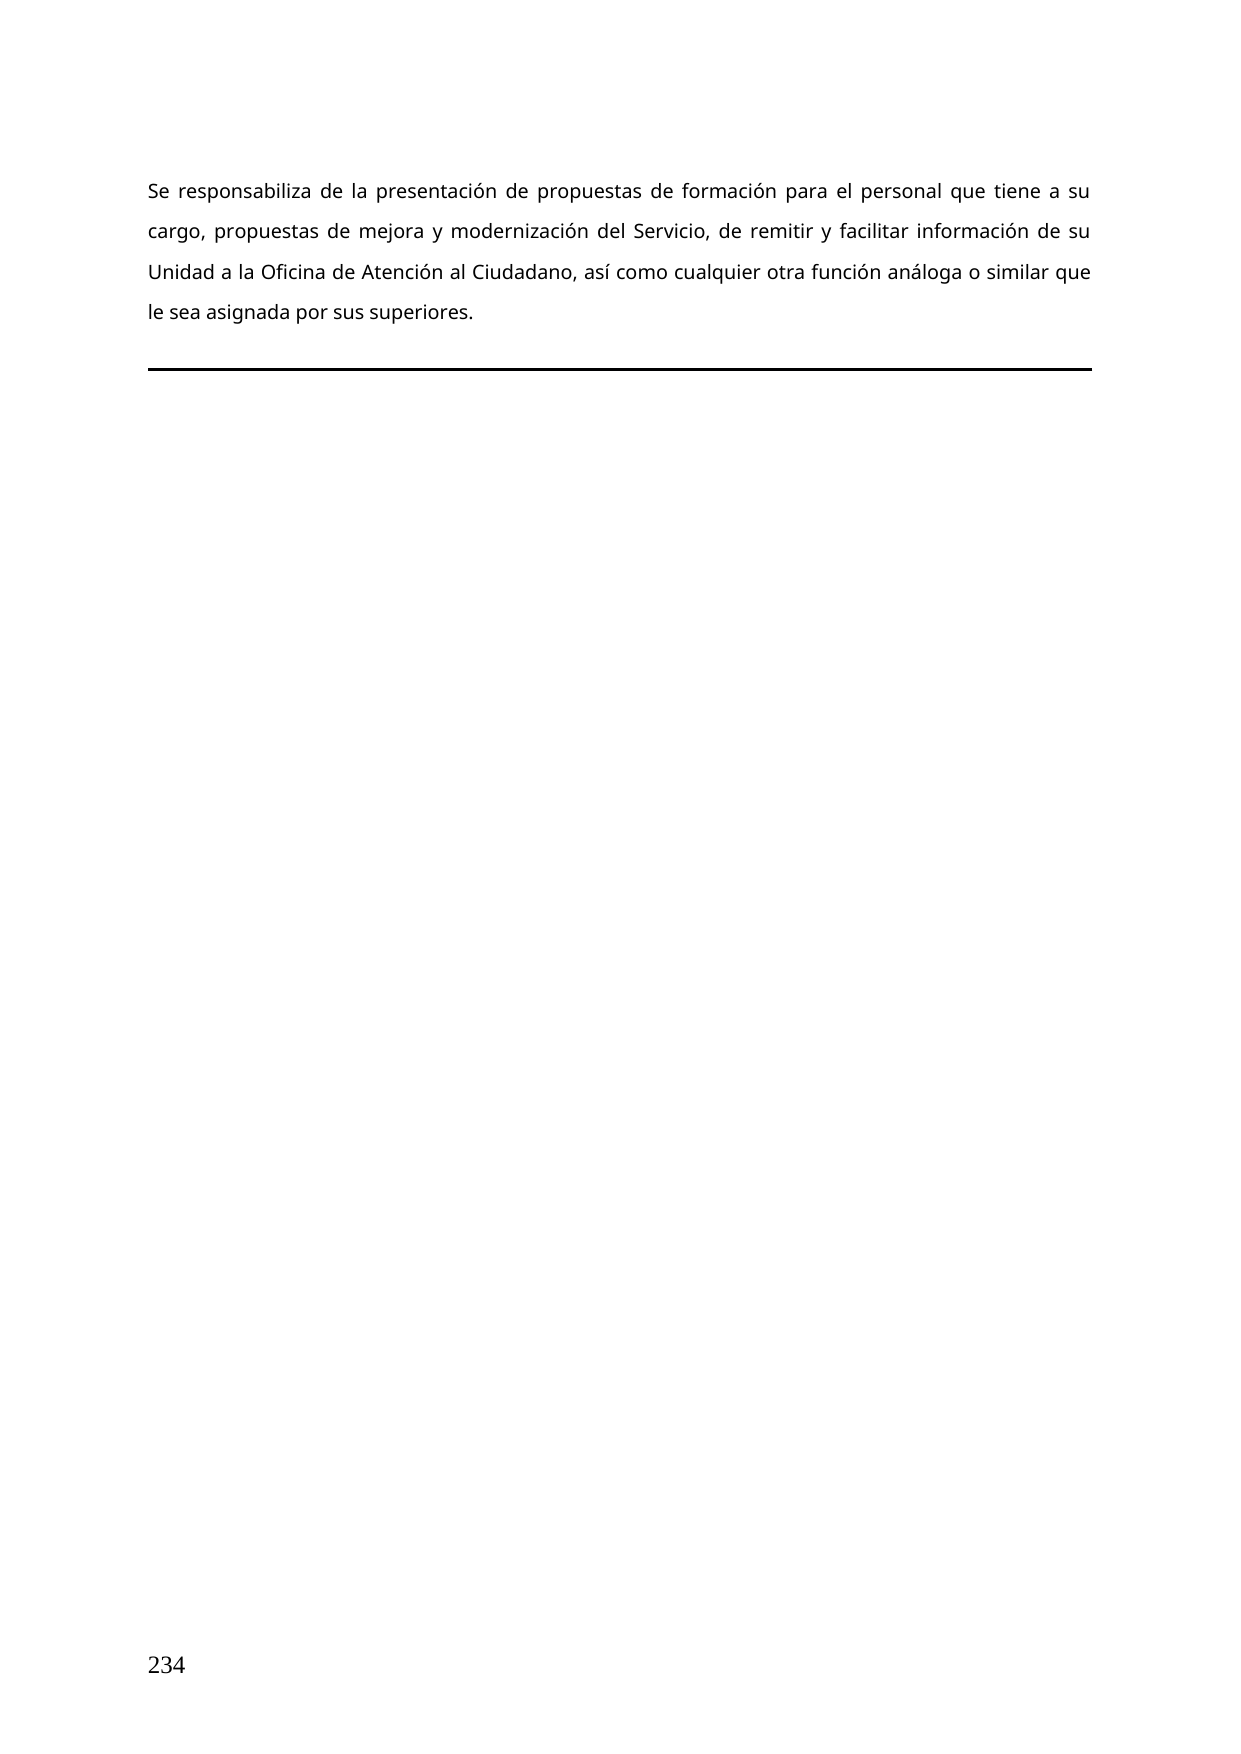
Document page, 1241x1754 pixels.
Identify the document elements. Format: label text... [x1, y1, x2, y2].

text Se responsabiliza de la presentación de propuestas de formación para el personal que tiene a su cargo, propuestas de mejora y modernización del Servicio, de remitir y facilitar información de su Unidad a la Oficina de Atención al Ciudadano, así como cualquier otra función análoga o similar que le sea asignada por sus superiores. [148, 177, 1092, 325]
